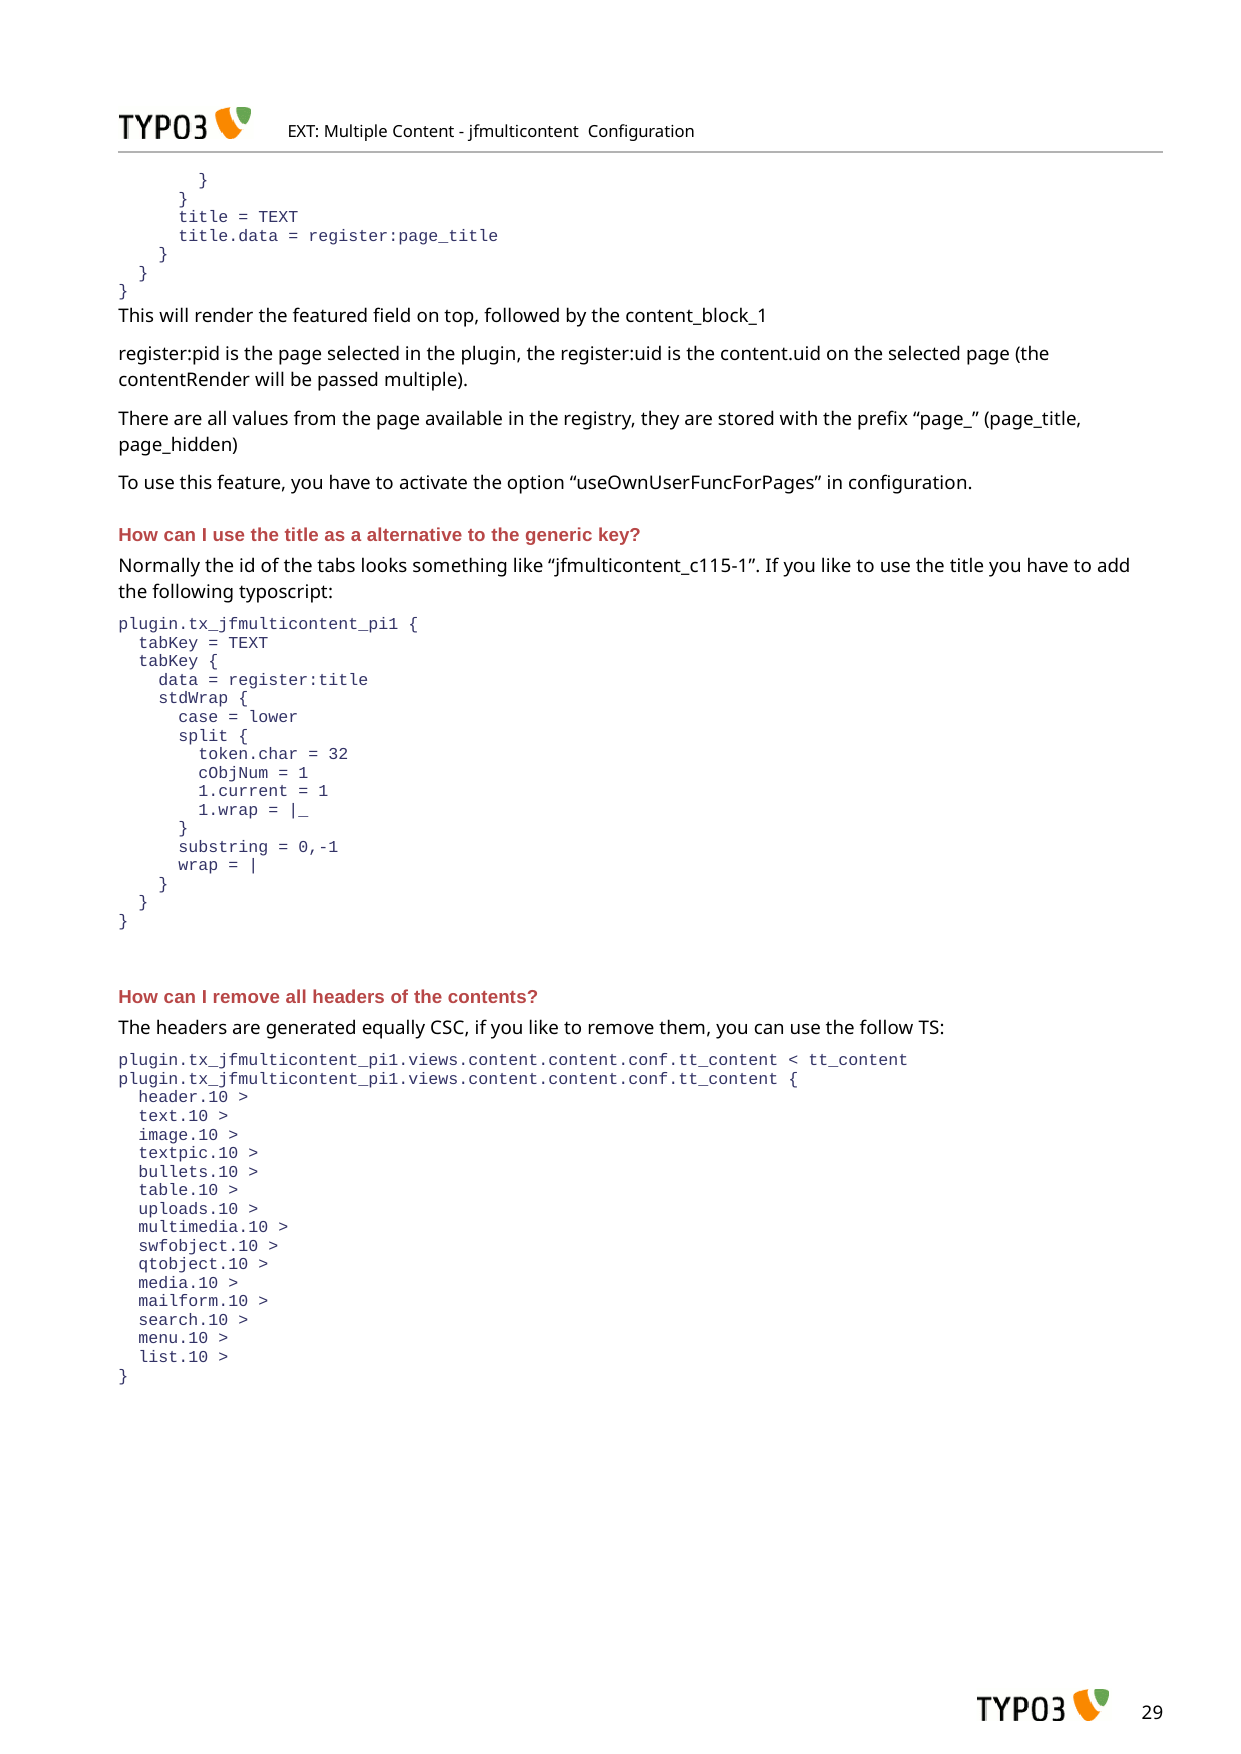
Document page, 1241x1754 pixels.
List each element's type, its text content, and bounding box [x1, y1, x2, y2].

text } [118, 191, 1163, 209]
text header.10 > [118, 1089, 1163, 1108]
text stdWrap { [118, 690, 1163, 709]
text 1.wrap = |_ [118, 802, 1163, 820]
text title.data = register:page_title [118, 228, 1163, 246]
text Normally the id of the tabs looks something like “jfmulticontent_c115-1”. If you like to use the title you have to add the following typoscript: [118, 552, 1163, 604]
text tabKey = TEXT [118, 635, 1163, 653]
text swfobject.10 > [118, 1238, 1163, 1256]
text qtobject.10 > [118, 1256, 1163, 1275]
text This will render the featured field on top, followed by the content_block_1 [118, 302, 1163, 328]
text token.char = 32 [118, 746, 1163, 764]
text tabKey { [118, 653, 1163, 672]
text } [118, 820, 1163, 839]
text media.10 > [118, 1275, 1163, 1293]
text } [118, 246, 1163, 265]
text case = lower [118, 709, 1163, 727]
text To use this feature, you have to activate the option “useOwnUserFuncForPages” in configuration. [118, 469, 1163, 495]
text split { [118, 727, 1163, 746]
text textpic.10 > [118, 1145, 1163, 1163]
text wrap = | [118, 857, 1163, 876]
subtitle How can I use the title as a alternative to the generic key? [118, 525, 1163, 546]
text list.10 > [118, 1349, 1163, 1367]
text There are all values from the page available in the registry, they are stored with the prefix “page_” (page_title, page_hidden) [118, 405, 1163, 457]
text plugin.tx_jfmulticontent_pi1 { [118, 616, 1163, 635]
text table.10 > [118, 1182, 1163, 1201]
text uploads.10 > [118, 1201, 1163, 1219]
text plugin.tx_jfmulticontent_pi1.views.content.content.conf.tt_content < tt_content [118, 1052, 1163, 1071]
text } [118, 913, 1163, 931]
text multimedia.10 > [118, 1219, 1163, 1238]
text } [118, 265, 1163, 283]
text image.10 > [118, 1126, 1163, 1145]
text substring = 0,-1 [118, 839, 1163, 857]
text } [118, 876, 1163, 894]
picture [118, 106, 254, 139]
text cObjNum = 1 [118, 764, 1163, 783]
text title = TEXT [118, 209, 1163, 228]
text } [118, 1367, 1163, 1386]
text data = register:title [118, 672, 1163, 690]
text 1.current = 1 [118, 783, 1163, 802]
text } [118, 283, 1163, 302]
text search.10 > [118, 1312, 1163, 1330]
text register:pid is the page selected in the plugin, the register:uid is the content.uid on the selected page (the contentRender will be passed multiple). [118, 340, 1163, 392]
picture [976, 1688, 1112, 1721]
text plugin.tx_jfmulticontent_pi1.views.content.content.conf.tt_content { [118, 1071, 1163, 1089]
text menu.10 > [118, 1330, 1163, 1349]
text The headers are generated equally CSC, if you like to remove them, you can use the follow TS: [118, 1014, 1163, 1040]
text bullets.10 > [118, 1163, 1163, 1182]
text text.10 > [118, 1108, 1163, 1126]
text } [118, 172, 1163, 191]
text mailform.10 > [118, 1293, 1163, 1312]
text } [118, 894, 1163, 913]
subtitle How can I remove all headers of the contents? [118, 987, 1163, 1008]
